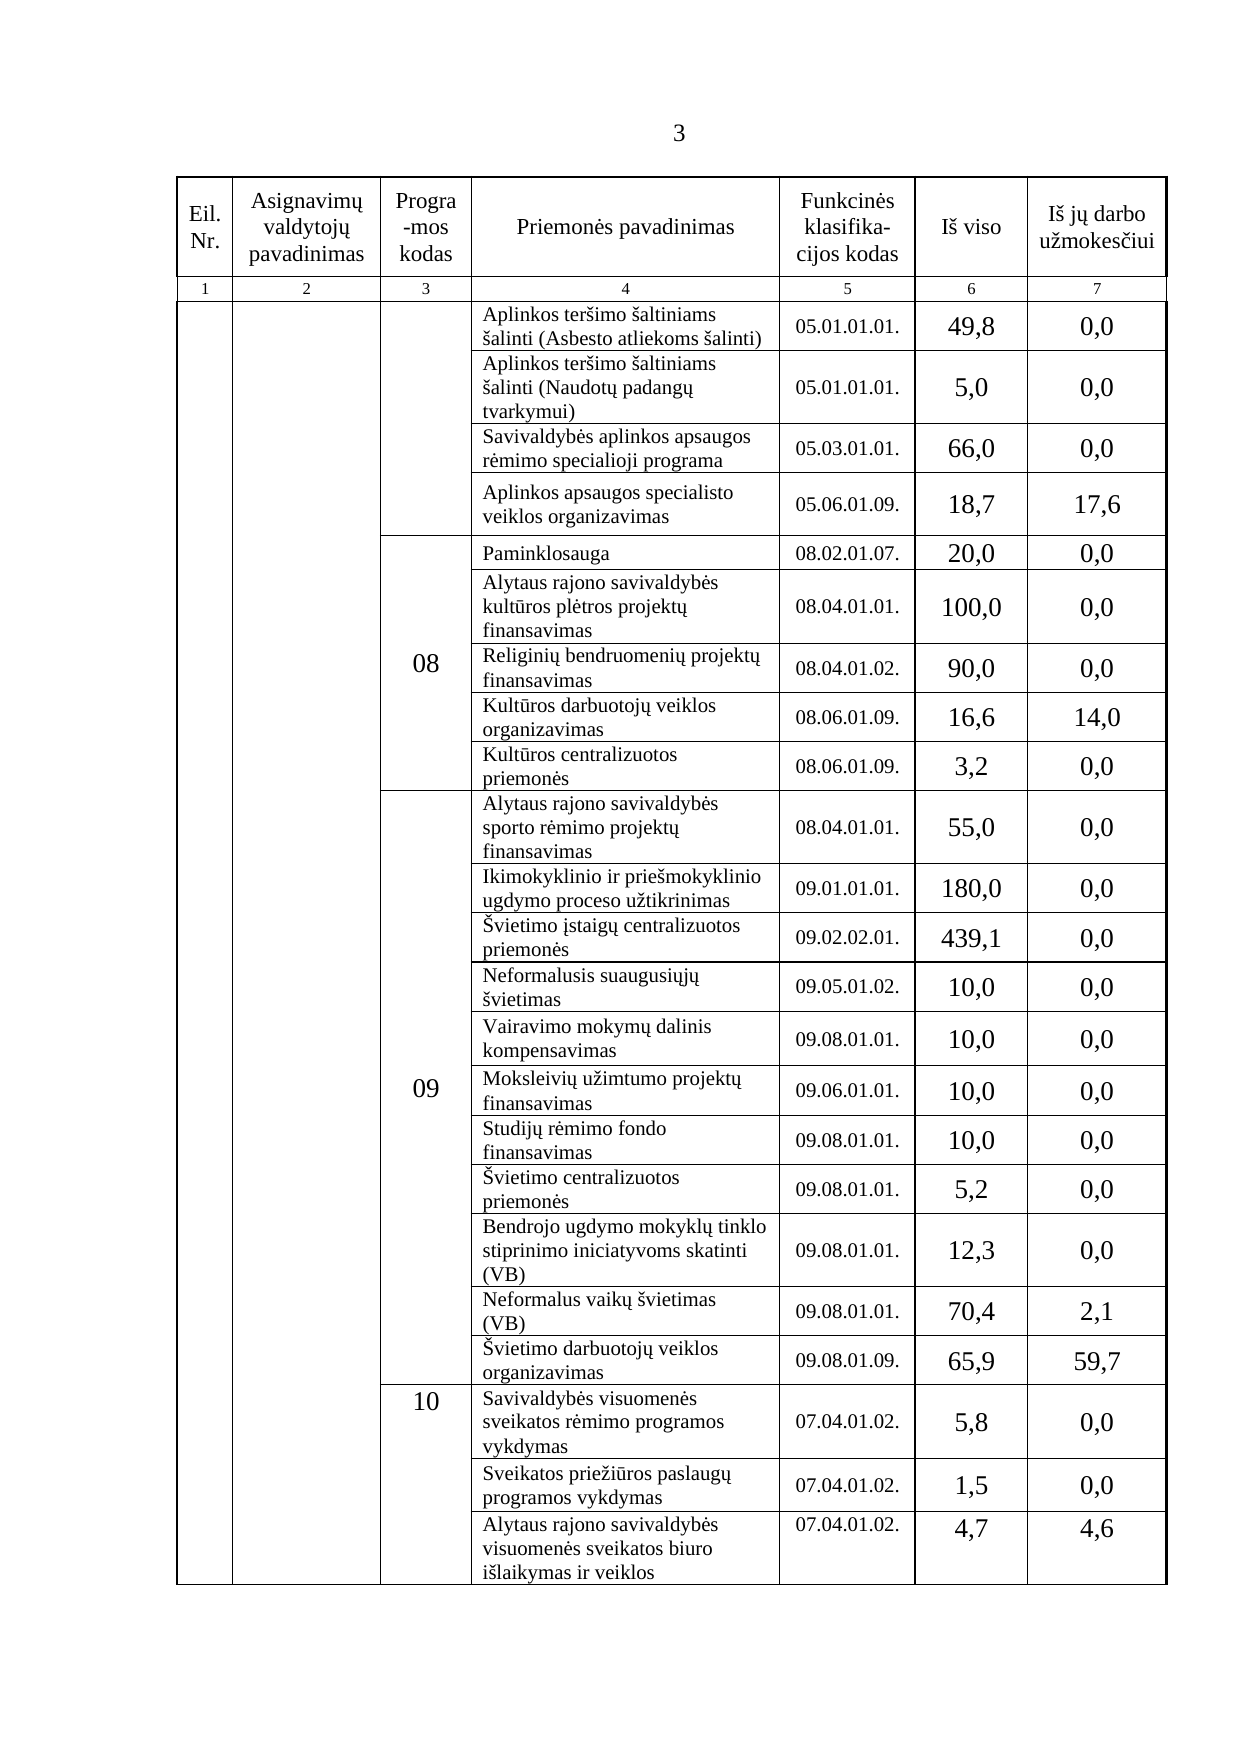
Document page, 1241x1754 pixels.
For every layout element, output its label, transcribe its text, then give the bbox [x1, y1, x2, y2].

table_cell Kultūros centralizuotos priemonės [472, 742, 779, 790]
table_cell 0,0 [1028, 864, 1165, 912]
table_cell 180,0 [916, 864, 1027, 912]
table_header Asignavimų valdytojų pavadinimas [233, 178, 380, 276]
table_cell 0,0 [1028, 1012, 1165, 1065]
table_cell 2 [233, 277, 380, 301]
table_cell 0,0 [1028, 742, 1165, 790]
table_cell 0,0 [1028, 570, 1165, 642]
table_cell 08.02.01.07. [780, 536, 914, 569]
table_cell Kultūros darbuotojų veiklos organizavimas [472, 693, 779, 741]
table_cell Neformalus vaikų švietimas (VB) [472, 1287, 779, 1335]
table_cell Savivaldybės visuomenės sveikatos rėmimo programos vykdymas [472, 1385, 779, 1458]
table_cell 05.03.01.01. [780, 424, 914, 472]
table_cell 14,0 [1028, 693, 1165, 741]
table_cell Sveikatos priežiūros paslaugų programos vykdymas [472, 1459, 779, 1511]
table_cell 09.08.01.01. [780, 1165, 914, 1213]
table_cell Aplinkos teršimo šaltiniams šalinti (Asbesto atliekoms šalinti) [472, 302, 779, 350]
table_cell [1194, 863, 1199, 912]
table_header Iš viso [916, 178, 1027, 276]
table_cell [1168, 1511, 1194, 1584]
table_cell 66,0 [916, 424, 1027, 472]
table_cell [1168, 1213, 1194, 1286]
table_cell 3,2 [916, 742, 1027, 790]
table_cell [1194, 961, 1199, 1011]
table_cell [1194, 1335, 1199, 1384]
table_cell 07.04.01.02. [780, 1385, 914, 1458]
table_cell [1168, 912, 1194, 961]
table_cell 09.01.01.01. [780, 864, 914, 912]
table_cell [1194, 350, 1199, 423]
table_cell 09.08.01.09. [780, 1336, 914, 1384]
table_cell Paminklosauga [472, 536, 779, 569]
table_cell 0,0 [1028, 1116, 1165, 1164]
table_cell 5 [780, 277, 914, 301]
table_cell 08 [381, 536, 471, 790]
table_cell [1168, 423, 1194, 472]
table_cell [1194, 535, 1199, 569]
table_cell [1168, 350, 1194, 423]
table_cell [1168, 643, 1194, 692]
table_cell 08.04.01.01. [780, 570, 914, 642]
table_cell Švietimo centralizuotos priemonės [472, 1165, 779, 1213]
table_cell 0,0 [1028, 1165, 1165, 1213]
table_cell [1168, 1286, 1194, 1335]
table_cell 5,8 [916, 1385, 1027, 1458]
table_cell [1194, 423, 1199, 472]
table_cell 09.02.02.01. [780, 913, 914, 961]
table_cell [1194, 643, 1199, 692]
table_cell [1168, 961, 1194, 1011]
table_cell [1194, 692, 1199, 741]
table_cell [1168, 535, 1194, 569]
table_cell Bendrojo ugdymo mokyklų tinklo stiprinimo iniciatyvoms skatinti (VB) [472, 1214, 779, 1286]
table_cell 4 [472, 277, 779, 301]
table_cell 18,7 [916, 473, 1027, 535]
table_cell Alytaus rajono savivaldybės kultūros plėtros projektų finansavimas [472, 570, 779, 642]
table_cell 10,0 [916, 1116, 1027, 1164]
table_cell [1168, 790, 1194, 863]
table_cell [1194, 216, 1199, 276]
table_cell 1 [178, 277, 232, 301]
table_cell [1194, 472, 1199, 535]
table_cell Alytaus rajono savivaldybės sporto rėmimo projektų finansavimas [472, 791, 779, 863]
table_cell [178, 302, 232, 1584]
table_cell Religinių bendruomenių projektų finansavimas [472, 644, 779, 692]
table_cell 17,6 [1028, 473, 1165, 535]
table_cell 20,0 [916, 536, 1027, 569]
table_cell [1168, 216, 1194, 276]
table_cell 10,0 [916, 1012, 1027, 1065]
table_cell [1194, 1164, 1199, 1213]
table_cell Alytaus rajono savivaldybės visuomenės sveikatos biuro išlaikymas ir veiklos [472, 1512, 779, 1584]
table_cell 08.06.01.09. [780, 742, 914, 790]
table_cell 08.06.01.09. [780, 693, 914, 741]
table_cell [1194, 1213, 1199, 1286]
table_cell 0,0 [1028, 1066, 1165, 1114]
table_cell 5,0 [916, 351, 1027, 423]
table_cell 09.08.01.01. [780, 1287, 914, 1335]
table_cell [1168, 692, 1194, 741]
table_cell [1167, 276, 1194, 301]
table_cell [1194, 741, 1199, 790]
table_cell [1194, 569, 1199, 642]
table_cell Aplinkos teršimo šaltiniams šalinti (Naudotų padangų tvarkymui) [472, 351, 779, 423]
table_cell Neformalusis suaugusiųjų švietimas [472, 963, 779, 1011]
table_cell Savivaldybės aplinkos apsaugos rėmimo specialioji programa [472, 424, 779, 472]
table_cell Vairavimo mokymų dalinis kompensavimas [472, 1012, 779, 1065]
table_cell 08.04.01.02. [780, 644, 914, 692]
table_cell [1168, 1115, 1194, 1164]
table_cell 6 [916, 277, 1027, 301]
table_cell [1168, 1164, 1194, 1213]
table_cell [233, 302, 380, 1584]
table_cell Švietimo įstaigų centralizuotos priemonės [472, 913, 779, 961]
table_cell 7 [1028, 277, 1166, 301]
table_cell 0,0 [1028, 963, 1165, 1011]
table_cell 55,0 [916, 791, 1027, 863]
table_cell 1,5 [916, 1459, 1027, 1511]
table_cell [1168, 1335, 1194, 1384]
table_cell [1168, 569, 1194, 642]
table_cell [1168, 1458, 1194, 1511]
table_cell 4,6 [1028, 1512, 1165, 1584]
table_cell 49,8 [916, 302, 1027, 350]
table_cell 65,9 [916, 1336, 1027, 1384]
table_cell [1168, 1065, 1194, 1114]
table_cell 0,0 [1028, 536, 1165, 569]
table_cell 100,0 [916, 570, 1027, 642]
table_cell 16,6 [916, 693, 1027, 741]
table_cell Studijų rėmimo fondo finansavimas [472, 1116, 779, 1164]
table_header Iš jų darbo užmokesčiui [1028, 178, 1165, 276]
table_cell [1194, 790, 1199, 863]
table_header Eil. Nr. [178, 178, 232, 276]
table_cell [1194, 276, 1199, 301]
table_cell [1194, 1511, 1199, 1584]
table_cell 0,0 [1028, 302, 1165, 350]
table_cell 0,0 [1028, 644, 1165, 692]
table_cell [1168, 1384, 1194, 1458]
table_cell [1168, 1011, 1194, 1065]
table_cell [1194, 301, 1199, 350]
table_cell 07.04.01.02. [780, 1459, 914, 1511]
table_header Funkcinės klasifika-cijos kodas [780, 178, 914, 276]
table_cell [1194, 912, 1199, 961]
table_cell 09.06.01.01. [780, 1066, 914, 1114]
table_cell 59,7 [1028, 1336, 1165, 1384]
table_cell 5,2 [916, 1165, 1027, 1213]
table_cell 3 [381, 277, 471, 301]
table_cell [1194, 1286, 1199, 1335]
table_cell [1194, 1384, 1199, 1458]
table_cell 12,3 [916, 1214, 1027, 1286]
table_cell 10 [381, 1385, 471, 1584]
table_header Progra-mos kodas [381, 178, 471, 276]
table_cell Ikimokyklinio ir priešmokyklinio ugdymo proceso užtikrinimas [472, 864, 779, 912]
table_cell 09 [381, 791, 471, 1384]
table_cell 10,0 [916, 963, 1027, 1011]
table_cell Aplinkos apsaugos specialisto veiklos organizavimas [472, 473, 779, 535]
table_cell 0,0 [1028, 791, 1165, 863]
table_cell 08.04.01.01. [780, 791, 914, 863]
table_cell 10,0 [916, 1066, 1027, 1114]
table_cell [381, 302, 471, 535]
table_cell 05.01.01.01. [780, 351, 914, 423]
table_cell [1194, 1115, 1199, 1164]
table_header [1194, 176, 1199, 216]
table_cell Švietimo darbuotojų veiklos organizavimas [472, 1336, 779, 1384]
table_cell 439,1 [916, 913, 1027, 961]
table_cell [1168, 301, 1194, 350]
table_cell 0,0 [1028, 1214, 1165, 1286]
table_cell 0,0 [1028, 1459, 1165, 1511]
table_cell 09.08.01.01. [780, 1214, 914, 1286]
table_cell 70,4 [916, 1287, 1027, 1335]
table_cell [1168, 472, 1194, 535]
table_cell 4,7 [916, 1512, 1027, 1584]
table_cell 90,0 [916, 644, 1027, 692]
table_cell 0,0 [1028, 351, 1165, 423]
table_cell Moksleivių užimtumo projektų finansavimas [472, 1066, 779, 1114]
table_cell 0,0 [1028, 424, 1165, 472]
table_cell [1168, 863, 1194, 912]
table_cell 07.04.01.02. [780, 1512, 914, 1584]
table_cell 05.01.01.01. [780, 302, 914, 350]
table_cell 09.08.01.01. [780, 1116, 914, 1164]
table_cell [1194, 1011, 1199, 1065]
table_cell 2,1 [1028, 1287, 1165, 1335]
table_cell [1194, 1065, 1199, 1114]
table_cell 0,0 [1028, 1385, 1165, 1458]
table_header [1171, 176, 1194, 216]
table_cell 09.05.01.02. [780, 963, 914, 1011]
table_cell 0,0 [1028, 913, 1165, 961]
table_cell 05.06.01.09. [780, 473, 914, 535]
table_header Priemonės pavadinimas [472, 178, 779, 276]
table_cell [1194, 1458, 1199, 1511]
table_cell [1168, 741, 1194, 790]
table_cell 09.08.01.01. [780, 1012, 914, 1065]
